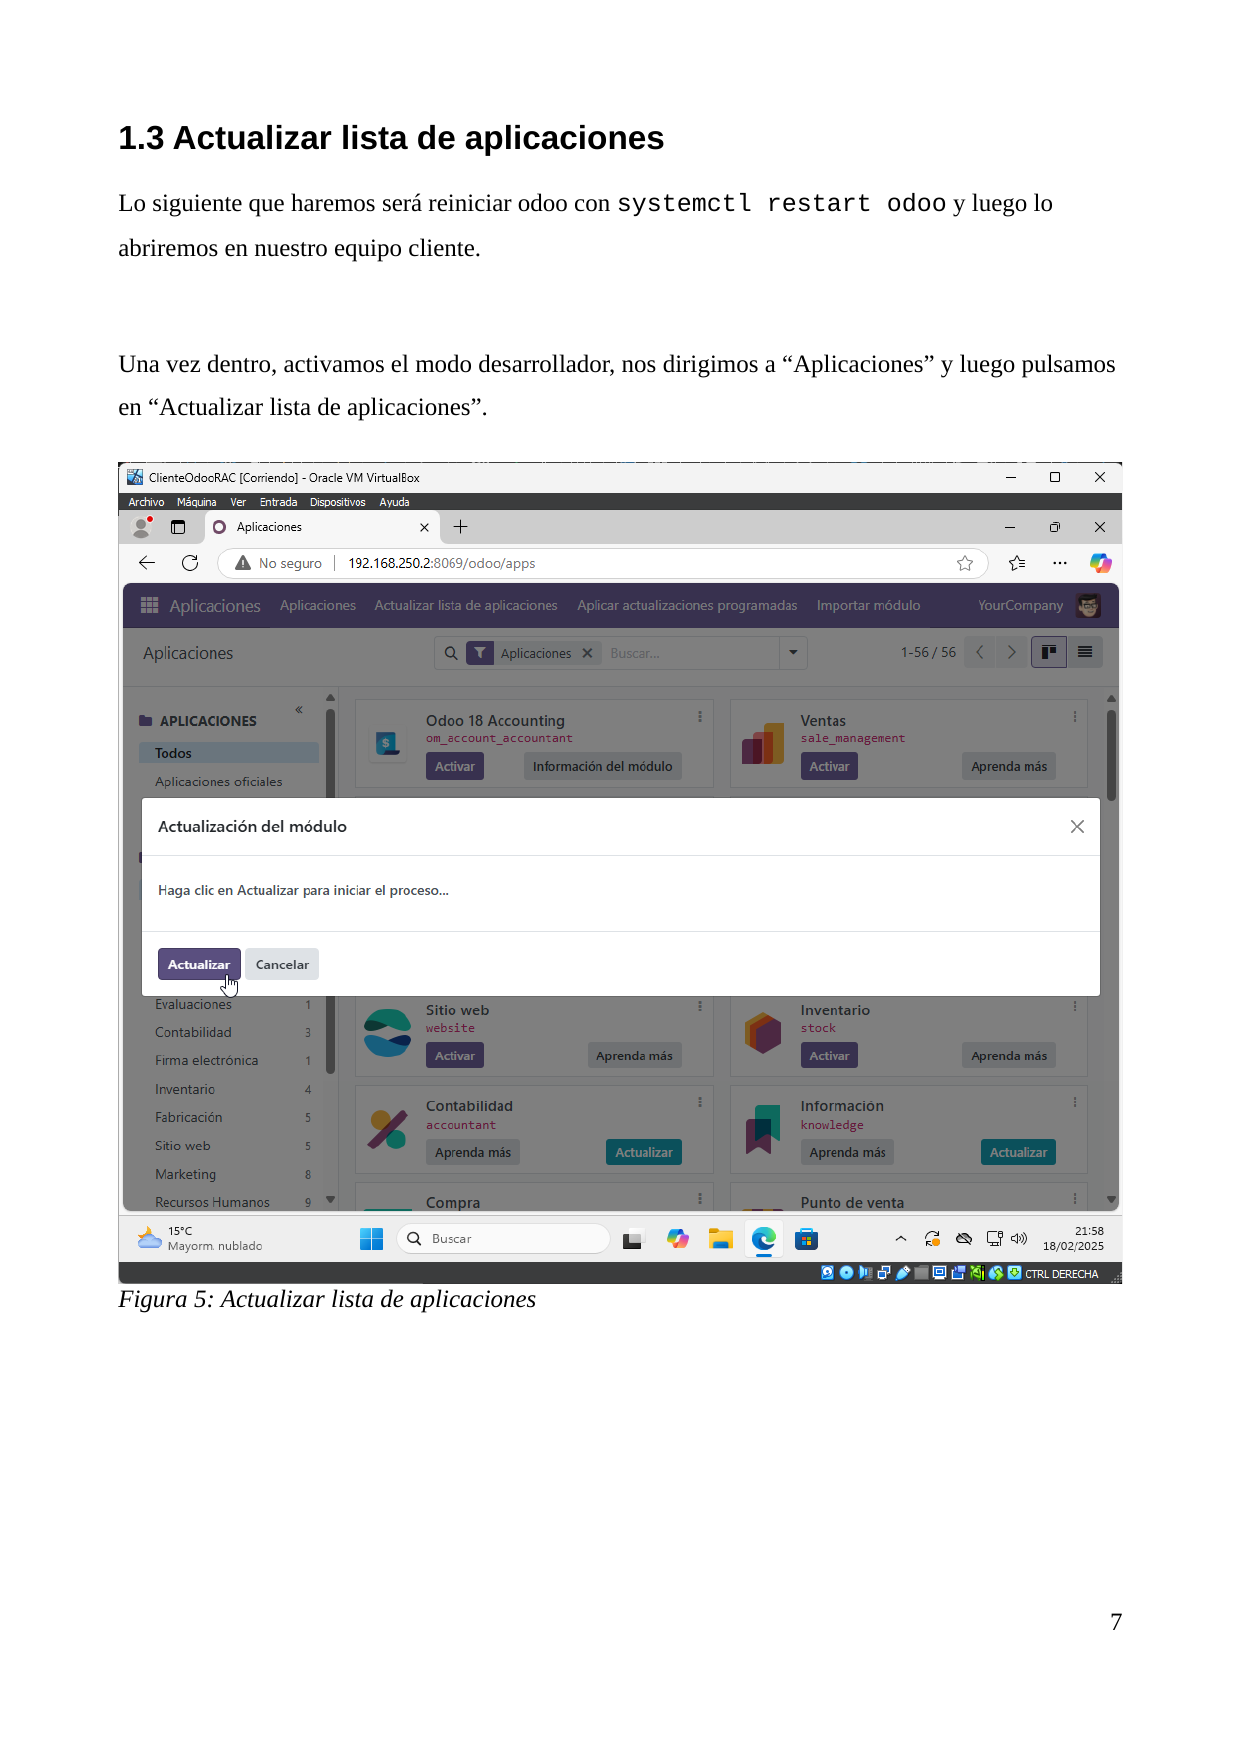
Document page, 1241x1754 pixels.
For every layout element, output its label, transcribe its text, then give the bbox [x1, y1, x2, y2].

text Una vez dentro, activamos el modo desarrollador, nos dirigimos a “Aplicaciones” y luego pulsamos en “Actualizar lista de aplicaciones”. [118, 349, 1122, 421]
text Figura 5: Actualizar lista de aplicaciones [118, 1284, 1122, 1313]
picture [118, 462, 1123, 1284]
subtitle 1.3 Actualizar lista de aplicaciones [118, 118, 1122, 157]
text Lo siguiente que haremos será reiniciar odoo con systemctl restart odoo y luego lo abriremos en nuestro equipo cliente. [118, 188, 1122, 262]
